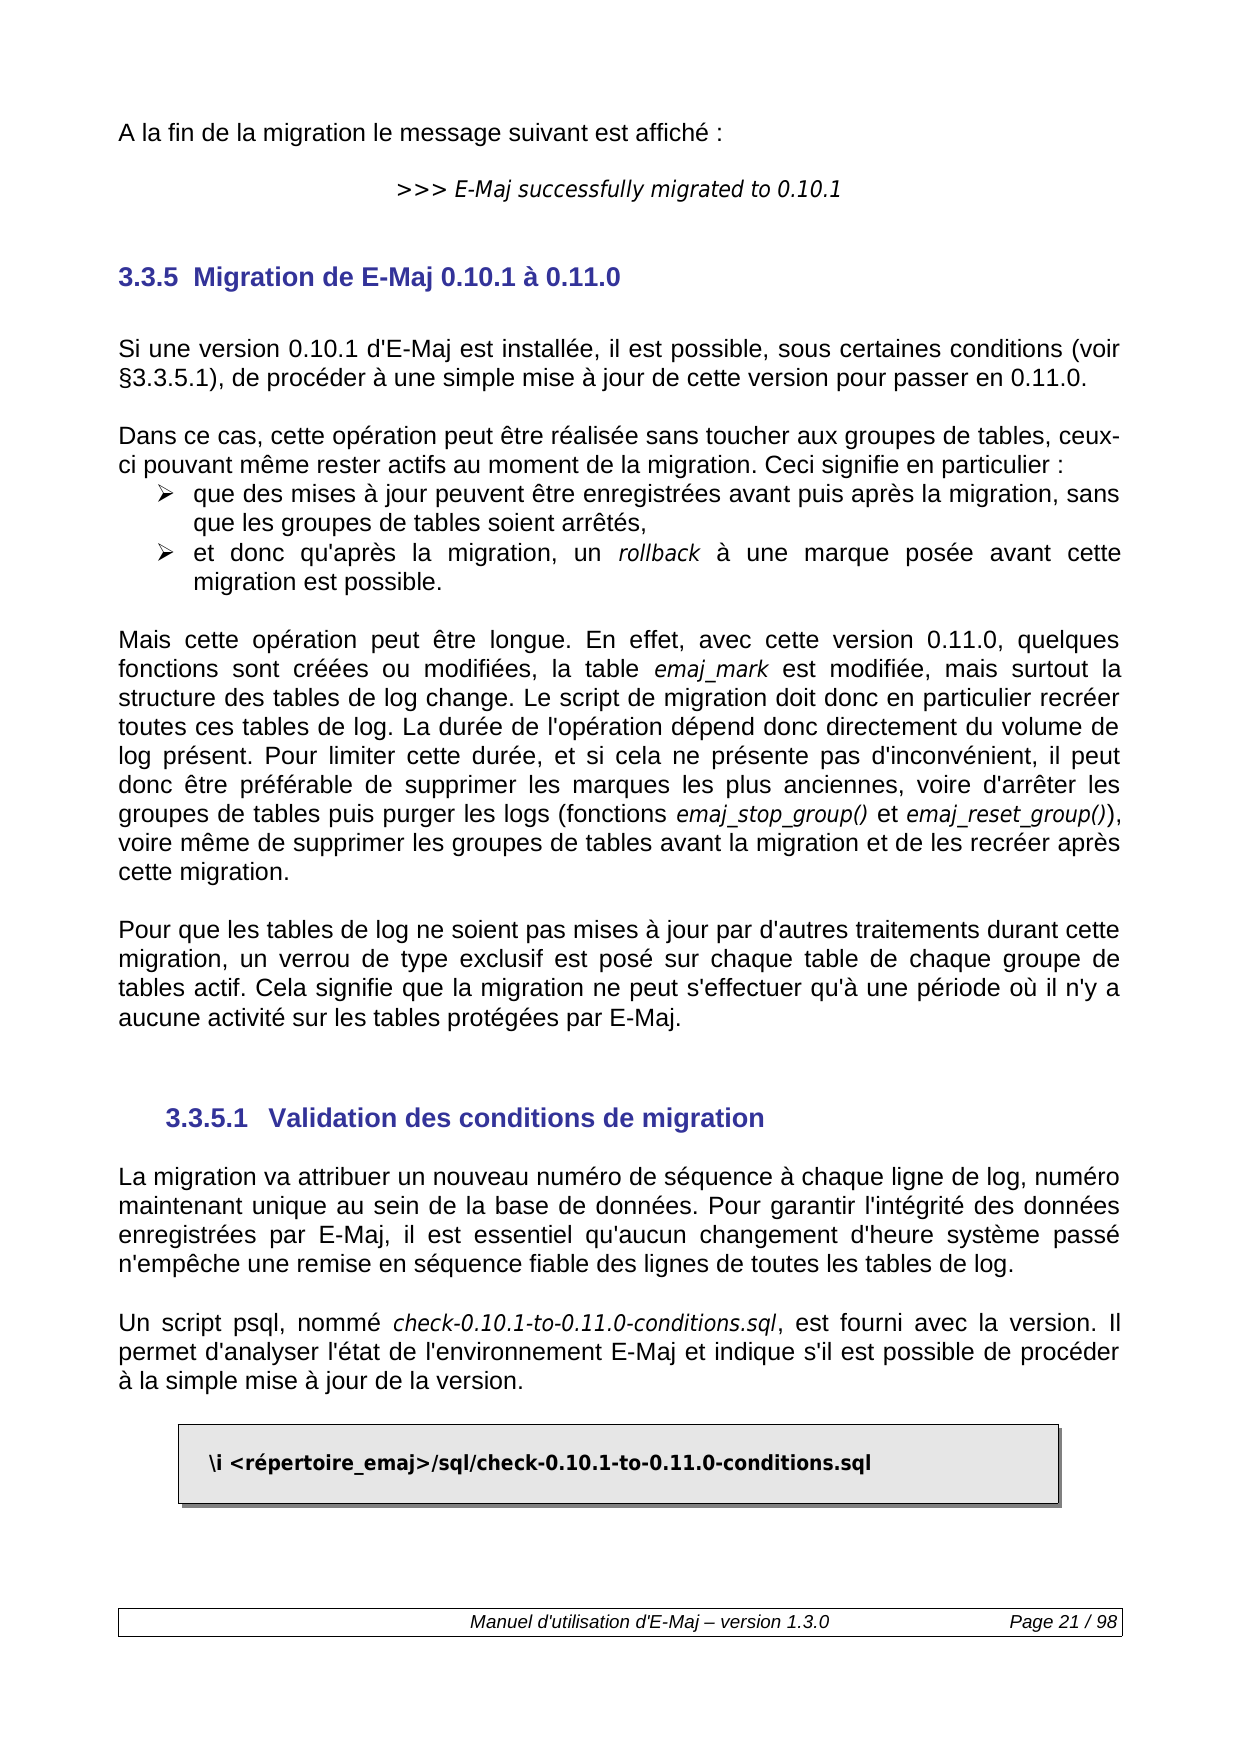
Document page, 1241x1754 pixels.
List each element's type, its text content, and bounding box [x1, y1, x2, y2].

subtitle Migration de E-Maj 0.10.1 à 0.11.0 [118, 261, 1122, 292]
list et donc qu'après la migration, un rollback à une marque posée avant cette migration est possible. [156, 537, 1122, 596]
text >>> E-Maj successfully migrated to 0.10.1 [118, 176, 1122, 203]
text Si une version 0.10.1 d'E-Maj est installée, il est possible, sous certaines conditions (voir §3.3.5.1), de procéder à une simple mise à jour de cette version pour passer en 0.11.0. [118, 334, 1122, 392]
text A la fin de la migration le message suivant est affiché : [118, 118, 1122, 147]
subtitle Validation des conditions de migration [165, 1102, 1122, 1133]
text \i <répertoire_emaj>/sql/check-0.10.1-to-0.11.0-conditions.sql [179, 1448, 1058, 1473]
list que des mises à jour peuvent être enregistrées avant puis après la migration, sans que les groupes de tables soient arrêtés, [156, 479, 1122, 537]
text La migration va attribuer un nouveau numéro de séquence à chaque ligne de log, numéro maintenant unique au sein de la base de données. Pour garantir l'intégrité des données enregistrées par E-Maj, il est essentiel qu'aucun changement d'heure système passé n'empêche une remise en séquence fiable des lignes de toutes les tables de log. [118, 1162, 1122, 1278]
text Pour que les tables de log ne soient pas mises à jour par d'autres traitements durant cette migration, un verrou de type exclusif est posé sur chaque table de chaque groupe de tables actif. Cela signifie que la migration ne peut s'effectuer qu'à une période où il n'y a aucune activité sur les tables protégées par E-Maj. [118, 915, 1122, 1031]
text Dans ce cas, cette opération peut être réalisée sans toucher aux groupes de tables, ceux-ci pouvant même rester actifs au moment de la migration. Ceci signifie en particulier : [118, 421, 1122, 479]
text Mais cette opération peut être longue. En effet, avec cette version 0.11.0, quelques fonctions sont créées ou modifiées, la table emaj_mark est modifiée, mais surtout la structure des tables de log change. Le script de migration doit donc en particulier recréer toutes ces tables de log. La durée de l'opération dépend donc directement du volume de log présent. Pour limiter cette durée, et si cela ne présente pas d'inconvénient, il peut donc être préférable de supprimer les marques les plus anciennes, voire d'arrêter les groupes de tables puis purger les logs (fonctions emaj_stop_group() et emaj_reset_group()), voire même de supprimer les groupes de tables avant la migration et de les recréer après cette migration. [118, 624, 1122, 886]
text Un script psql, nommé check-0.10.1-to-0.11.0-conditions.sql, est fourni avec la version. Il permet d'analyser l'état de l'environnement E-Maj et indique s'il est possible de procéder à la simple mise à jour de la version. [118, 1307, 1122, 1395]
